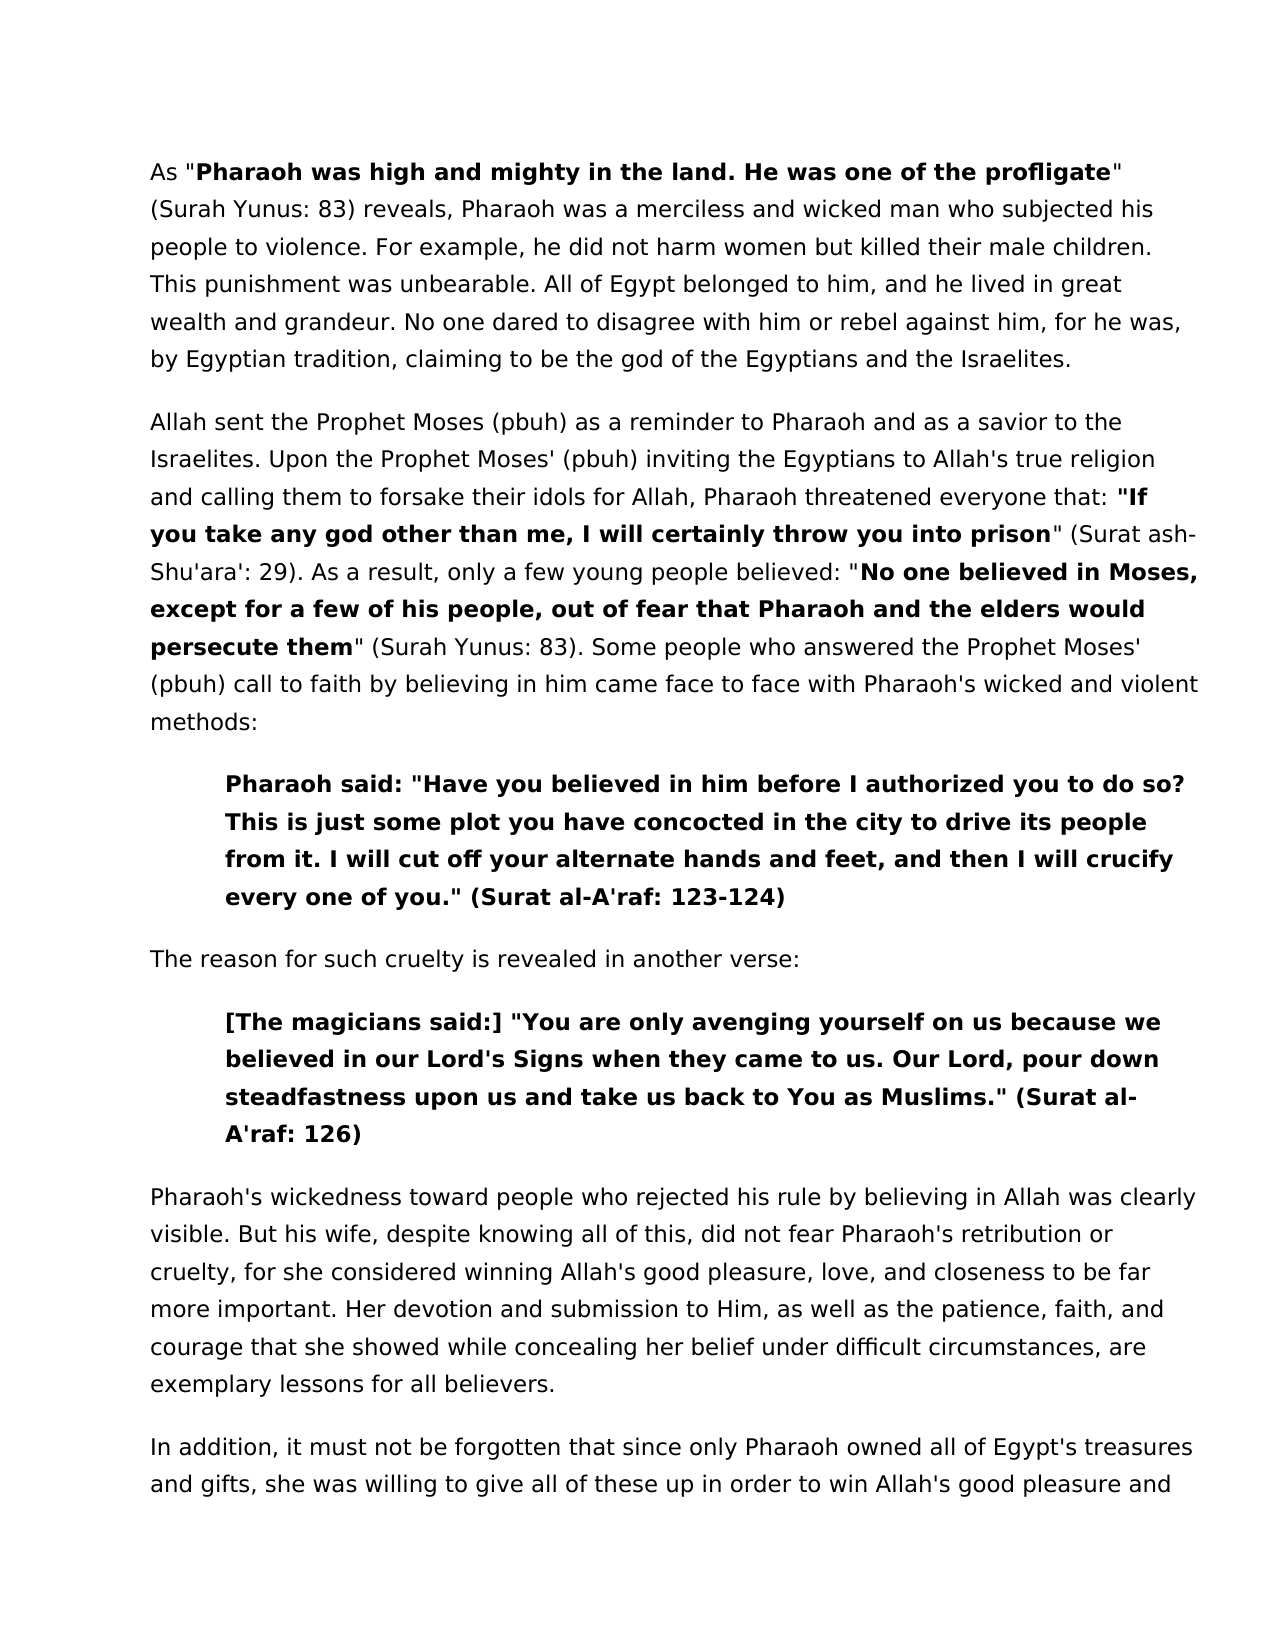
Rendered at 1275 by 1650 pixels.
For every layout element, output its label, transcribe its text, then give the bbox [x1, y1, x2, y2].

text In addition, it must not be forgotten that since only Pharaoh owned all of Egypt's treasures and gifts, she was willing to give all of these up in order to win Allah's good pleasure and [150, 1425, 1200, 1500]
text Allah sent the Prophet Moses (pbuh) as a reminder to Pharaoh and as a savior to the Israelites. Upon the Prophet Moses' (pbuh) inviting the Egyptians to Allah's true religion and calling them to forsake their idols for Allah, Pharaoh threatened everyone that: "If you take any god other than me, I will certainly throw you into prison" (Surat ash-Shu'ara': 29). As a result, only a few young people believed: "No one believed in Moses, except for a few of his people, out of fear that Pharaoh and the elders would persecute them" (Surah Yunus: 83). Some people who answered the Prophet Moses' (pbuh) call to faith by believing in him came face to face with Pharaoh's wicked and violent methods: [150, 400, 1200, 737]
text Pharaoh's wickedness toward people who rejected his rule by believing in Allah was clearly visible. But his wife, despite knowing all of this, did not fear Pharaoh's retribution or cruelty, for she considered winning Allah's good pleasure, love, and closeness to be far more important. Her devotion and submission to Him, as well as the patience, faith, and courage that she showed while concealing her belief under difficult circumstances, are exemplary lessons for all believers. [150, 1175, 1200, 1400]
text [The magicians said:] "You are only avenging yourself on us because we believed in our Lord's Signs when they came to us. Our Lord, pour down steadfastness upon us and take us back to You as Muslims." (Surat al-A'raf: 126) [225, 1000, 1200, 1150]
text The reason for such cruelty is revealed in another verse: [150, 937, 1200, 975]
text As "Pharaoh was high and mighty in the land. He was one of the profligate" (Surah Yunus: 83) reveals, Pharaoh was a merciless and wicked man who subjected his people to violence. For example, he did not harm women but killed their male children. This punishment was unbearable. All of Egypt belonged to him, and he lived in great wealth and grandeur. No one dared to disagree with him or rebel against him, for he was, by Egyptian tradition, claiming to be the god of the Egyptians and the Israelites. [150, 150, 1200, 375]
text Pharaoh said: "Have you believed in him before I authorized you to do so? This is just some plot you have concocted in the city to drive its people from it. I will cut off your alternate hands and feet, and then I will crucify every one of you." (Surat al-A'raf: 123-124) [225, 762, 1200, 912]
